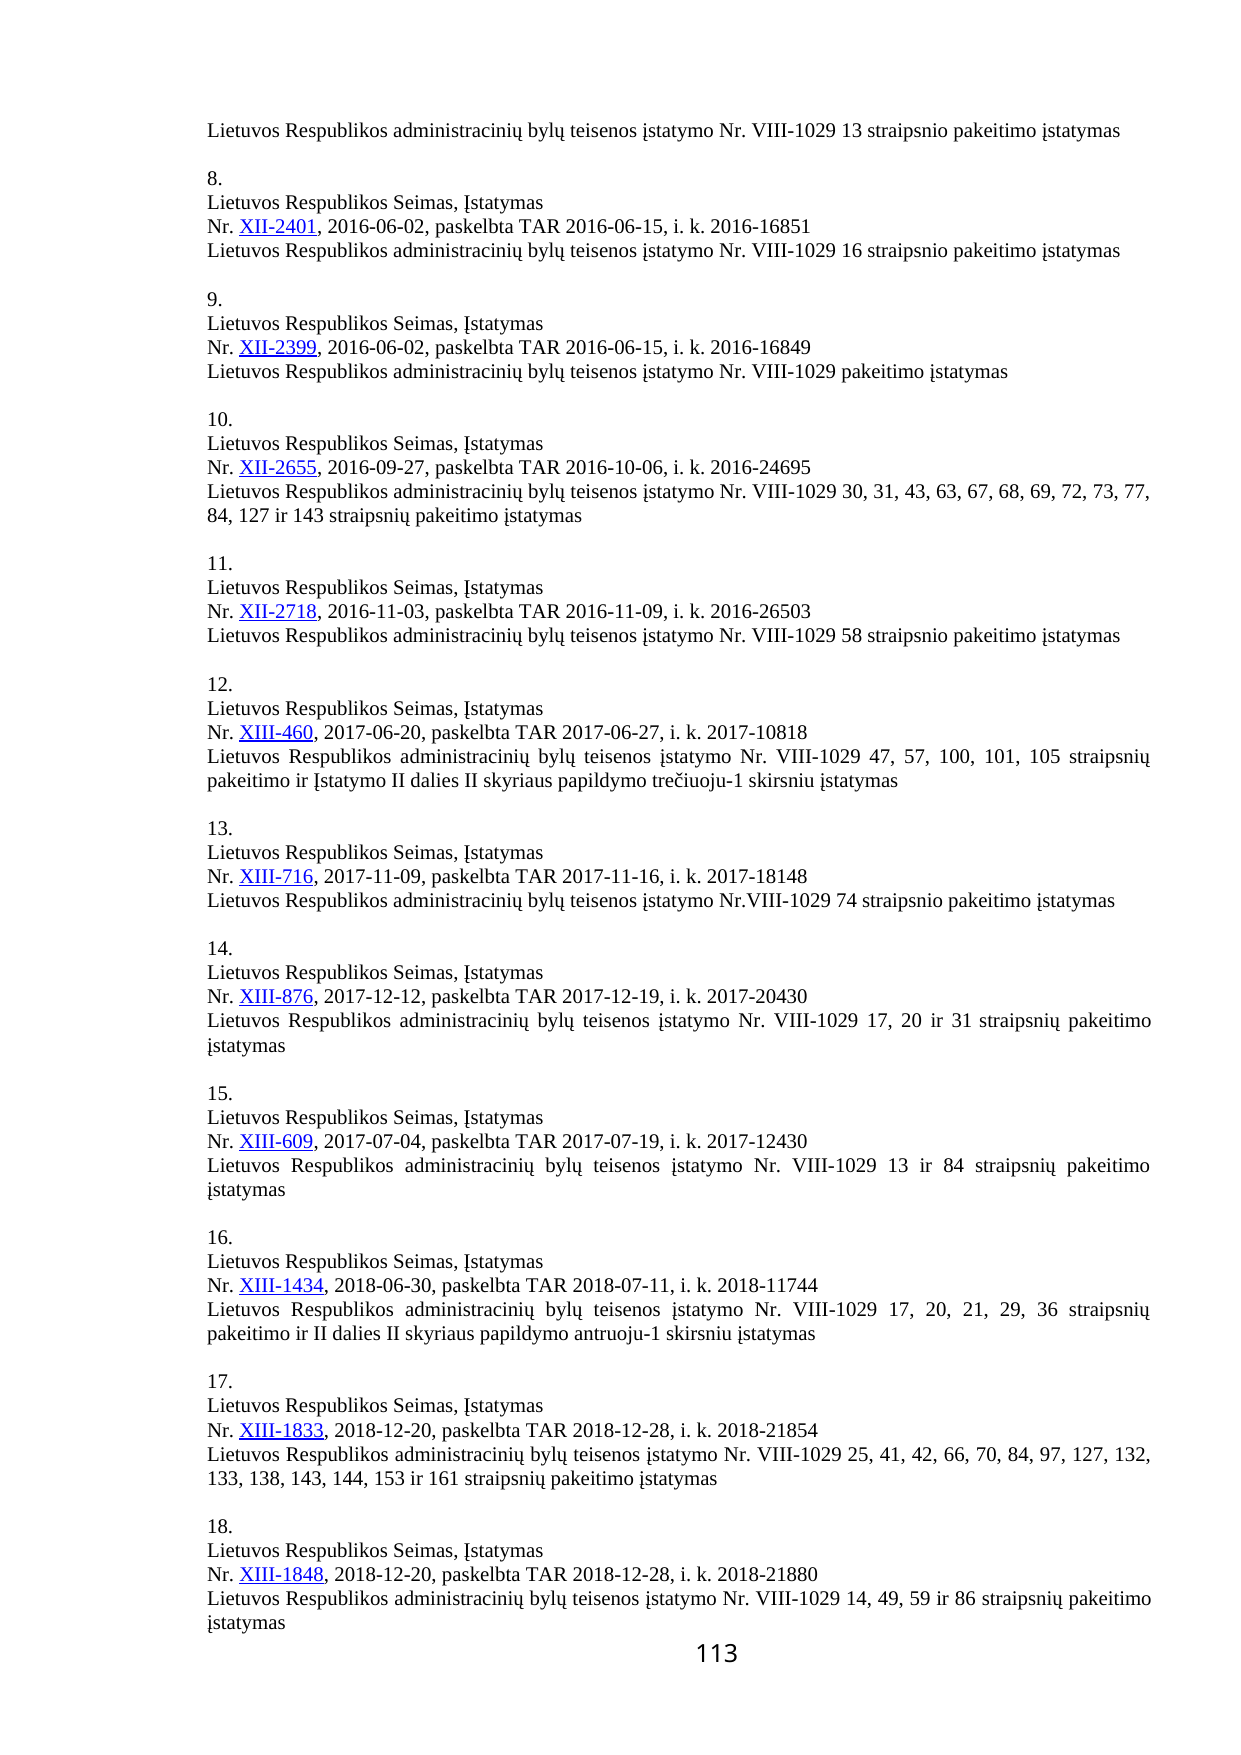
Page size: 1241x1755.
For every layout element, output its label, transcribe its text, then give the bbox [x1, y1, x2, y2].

text Lietuvos Respublikos administracinių bylų teisenos įstatymo Nr. VIII-1029 17, 20 ir 31 straipsnių pakeitimo įstatymas [207, 1008, 1152, 1057]
text Lietuvos Respublikos Seimas, Įstatymas [207, 431, 1152, 455]
text Lietuvos Respublikos Seimas, Įstatymas [207, 1105, 1152, 1129]
text Lietuvos Respublikos administracinių bylų teisenos įstatymo Nr. VIII-1029 14, 49, 59 ir 86 straipsnių pakeitimo įstatymas [207, 1586, 1152, 1634]
text Lietuvos Respublikos Seimas, Įstatymas [207, 190, 1152, 214]
text Nr. XII-2401, 2016-06-02, paskelbta TAR 2016-06-15, i. k. 2016-16851 [207, 214, 1152, 238]
text Nr. XII-2655, 2016-09-27, paskelbta TAR 2016-10-06, i. k. 2016-24695 [207, 455, 1152, 479]
text Lietuvos Respublikos Seimas, Įstatymas [207, 840, 1152, 864]
text 8. [207, 166, 1152, 190]
text Lietuvos Respublikos administracinių bylų teisenos įstatymo Nr. VIII-1029 58 straipsnio pakeitimo įstatymas [207, 623, 1152, 647]
text Lietuvos Respublikos administracinių bylų teisenos įstatymo Nr. VIII-1029 pakeitimo įstatymas [207, 359, 1152, 383]
text Lietuvos Respublikos Seimas, Įstatymas [207, 696, 1152, 720]
text Lietuvos Respublikos Seimas, Įstatymas [207, 311, 1152, 335]
text Lietuvos Respublikos Seimas, Įstatymas [207, 575, 1152, 599]
text Lietuvos Respublikos Seimas, Įstatymas [207, 1249, 1152, 1273]
text Lietuvos Respublikos Seimas, Įstatymas [207, 1393, 1152, 1417]
text Lietuvos Respublikos Seimas, Įstatymas [207, 960, 1152, 984]
text Lietuvos Respublikos administracinių bylų teisenos įstatymo Nr. VIII-1029 47, 57, 100, 101, 105 straipsnių pakeitimo ir Įstatymo II dalies II skyriaus papildymo trečiuoju-1 skirsniu įstatymas [207, 744, 1152, 792]
text 11. [207, 551, 1152, 575]
text Nr. XIII-876, 2017-12-12, paskelbta TAR 2017-12-19, i. k. 2017-20430 [207, 984, 1152, 1008]
text Nr. XIII-1848, 2018-12-20, paskelbta TAR 2018-12-28, i. k. 2018-21880 [207, 1562, 1152, 1586]
text Lietuvos Respublikos administracinių bylų teisenos įstatymo Nr. VIII-1029 17, 20, 21, 29, 36 straipsnių pakeitimo ir II dalies II skyriaus papildymo antruoju-1 skirsniu įstatymas [207, 1297, 1152, 1345]
text Lietuvos Respublikos administracinių bylų teisenos įstatymo Nr. VIII-1029 16 straipsnio pakeitimo įstatymas [207, 238, 1152, 262]
text Nr. XIII-1434, 2018-06-30, paskelbta TAR 2018-07-11, i. k. 2018-11744 [207, 1273, 1152, 1297]
text Nr. XIII-716, 2017-11-09, paskelbta TAR 2017-11-16, i. k. 2017-18148 [207, 864, 1152, 888]
text Lietuvos Respublikos administracinių bylų teisenos įstatymo Nr. VIII-1029 25, 41, 42, 66, 70, 84, 97, 127, 132, 133, 138, 143, 144, 153 ir 161 straipsnių pakeitimo įstatymas [207, 1442, 1152, 1490]
text Nr. XII-2718, 2016-11-03, paskelbta TAR 2016-11-09, i. k. 2016-26503 [207, 599, 1152, 623]
text 12. [207, 672, 1152, 696]
text Lietuvos Respublikos administracinių bylų teisenos įstatymo Nr. VIII-1029 13 ir 84 straipsnių pakeitimo įstatymas [207, 1153, 1152, 1201]
text Nr. XII-2399, 2016-06-02, paskelbta TAR 2016-06-15, i. k. 2016-16849 [207, 335, 1152, 359]
text 13. [207, 816, 1152, 840]
text Nr. XIII-460, 2017-06-20, paskelbta TAR 2017-06-27, i. k. 2017-10818 [207, 720, 1152, 744]
text 15. [207, 1081, 1152, 1105]
text 17. [207, 1369, 1152, 1393]
text 10. [207, 407, 1152, 431]
text 14. [207, 936, 1152, 960]
text Nr. XIII-609, 2017-07-04, paskelbta TAR 2017-07-19, i. k. 2017-12430 [207, 1129, 1152, 1153]
text Lietuvos Respublikos Seimas, Įstatymas [207, 1538, 1152, 1562]
text Lietuvos Respublikos administracinių bylų teisenos įstatymo Nr. VIII-1029 13 straipsnio pakeitimo įstatymas [207, 118, 1152, 142]
text Nr. XIII-1833, 2018-12-20, paskelbta TAR 2018-12-28, i. k. 2018-21854 [207, 1417, 1152, 1442]
text Lietuvos Respublikos administracinių bylų teisenos įstatymo Nr.VIII-1029 74 straipsnio pakeitimo įstatymas [207, 888, 1152, 912]
text 18. [207, 1514, 1152, 1538]
text 9. [207, 287, 1152, 311]
text 16. [207, 1225, 1152, 1249]
text Lietuvos Respublikos administracinių bylų teisenos įstatymo Nr. VIII-1029 30, 31, 43, 63, 67, 68, 69, 72, 73, 77, 84, 127 ir 143 straipsnių pakeitimo įstatymas [207, 479, 1152, 527]
